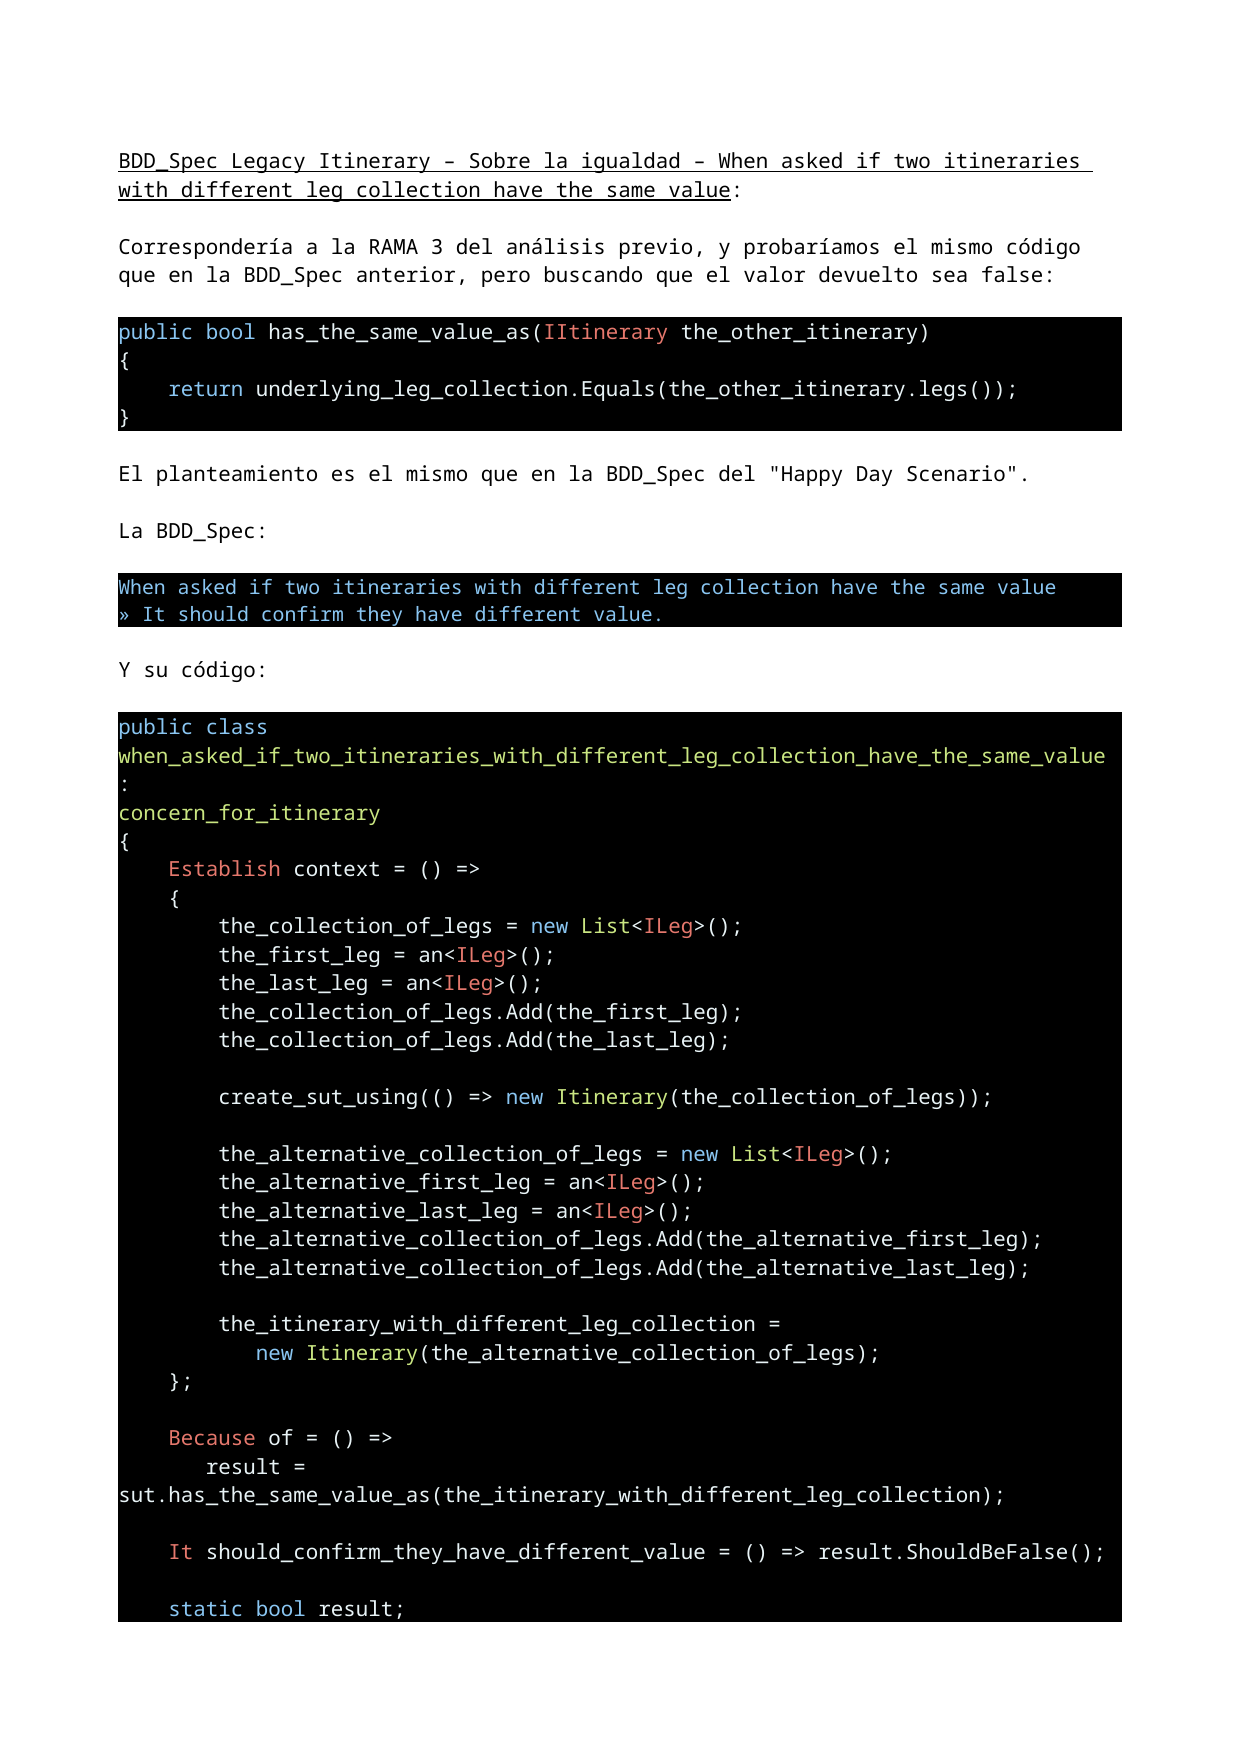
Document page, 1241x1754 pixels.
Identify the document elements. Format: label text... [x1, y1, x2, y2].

text BDD_Spec Legacy Itinerary – Sobre la igualdad – When asked if two itineraries with different leg collection have the same value: [118, 147, 1122, 203]
text }; [118, 1366, 1122, 1395]
text the_collection_of_legs.Add(the_first_leg); [118, 997, 1122, 1025]
text static bool result; [118, 1594, 1122, 1622]
text the_alternative_first_leg = an<ILeg>(); [118, 1167, 1122, 1196]
text El planteamiento es el mismo que en la BDD_Spec del "Happy Day Scenario". [118, 459, 1122, 488]
text the_alternative_collection_of_legs.Add(the_alternative_last_leg); [118, 1253, 1122, 1281]
text return underlying_leg_collection.Equals(the_other_itinerary.legs()); [118, 374, 1122, 402]
text the_alternative_collection_of_legs.Add(the_alternative_first_leg); [118, 1224, 1122, 1253]
text the_alternative_collection_of_legs = new List<ILeg>(); [118, 1139, 1122, 1167]
text the_itinerary_with_different_leg_collection = [118, 1309, 1122, 1338]
text Establish context = () => [118, 854, 1122, 883]
text Because of = () => [118, 1423, 1122, 1452]
text La BDD_Spec: [118, 516, 1122, 545]
text concern_for_itinerary [118, 798, 1122, 826]
text When asked if two itineraries with different leg collection have the same value [118, 573, 1122, 600]
text Correspondería a la RAMA 3 del análisis previo, y probaríamos el mismo código que en la BDD_Spec anterior, pero buscando que el valor devuelto sea false: [118, 232, 1122, 289]
text { [118, 883, 1122, 911]
text { [118, 346, 1122, 374]
text the_collection_of_legs.Add(the_last_leg); [118, 1025, 1122, 1054]
text create_sut_using(() => new Itinerary(the_collection_of_legs)); [118, 1082, 1122, 1111]
text new Itinerary(the_alternative_collection_of_legs); [118, 1338, 1122, 1366]
text { [118, 826, 1122, 854]
text public class when_asked_if_two_itineraries_with_different_leg_collection_have_the_same_value : [118, 712, 1122, 798]
text } [118, 402, 1122, 431]
text the_first_leg = an<ILeg>(); [118, 940, 1122, 968]
text the_last_leg = an<ILeg>(); [118, 968, 1122, 997]
text » It should confirm they have different value. [118, 600, 1122, 627]
text It should_confirm_they_have_different_value = () => result.ShouldBeFalse(); [118, 1537, 1122, 1566]
text Y su código: [118, 656, 1122, 684]
text result = sut.has_the_same_value_as(the_itinerary_with_different_leg_collection); [118, 1452, 1122, 1509]
text public bool has_the_same_value_as(IItinerary the_other_itinerary) [118, 317, 1122, 346]
text the_alternative_last_leg = an<ILeg>(); [118, 1196, 1122, 1224]
text the_collection_of_legs = new List<ILeg>(); [118, 911, 1122, 940]
